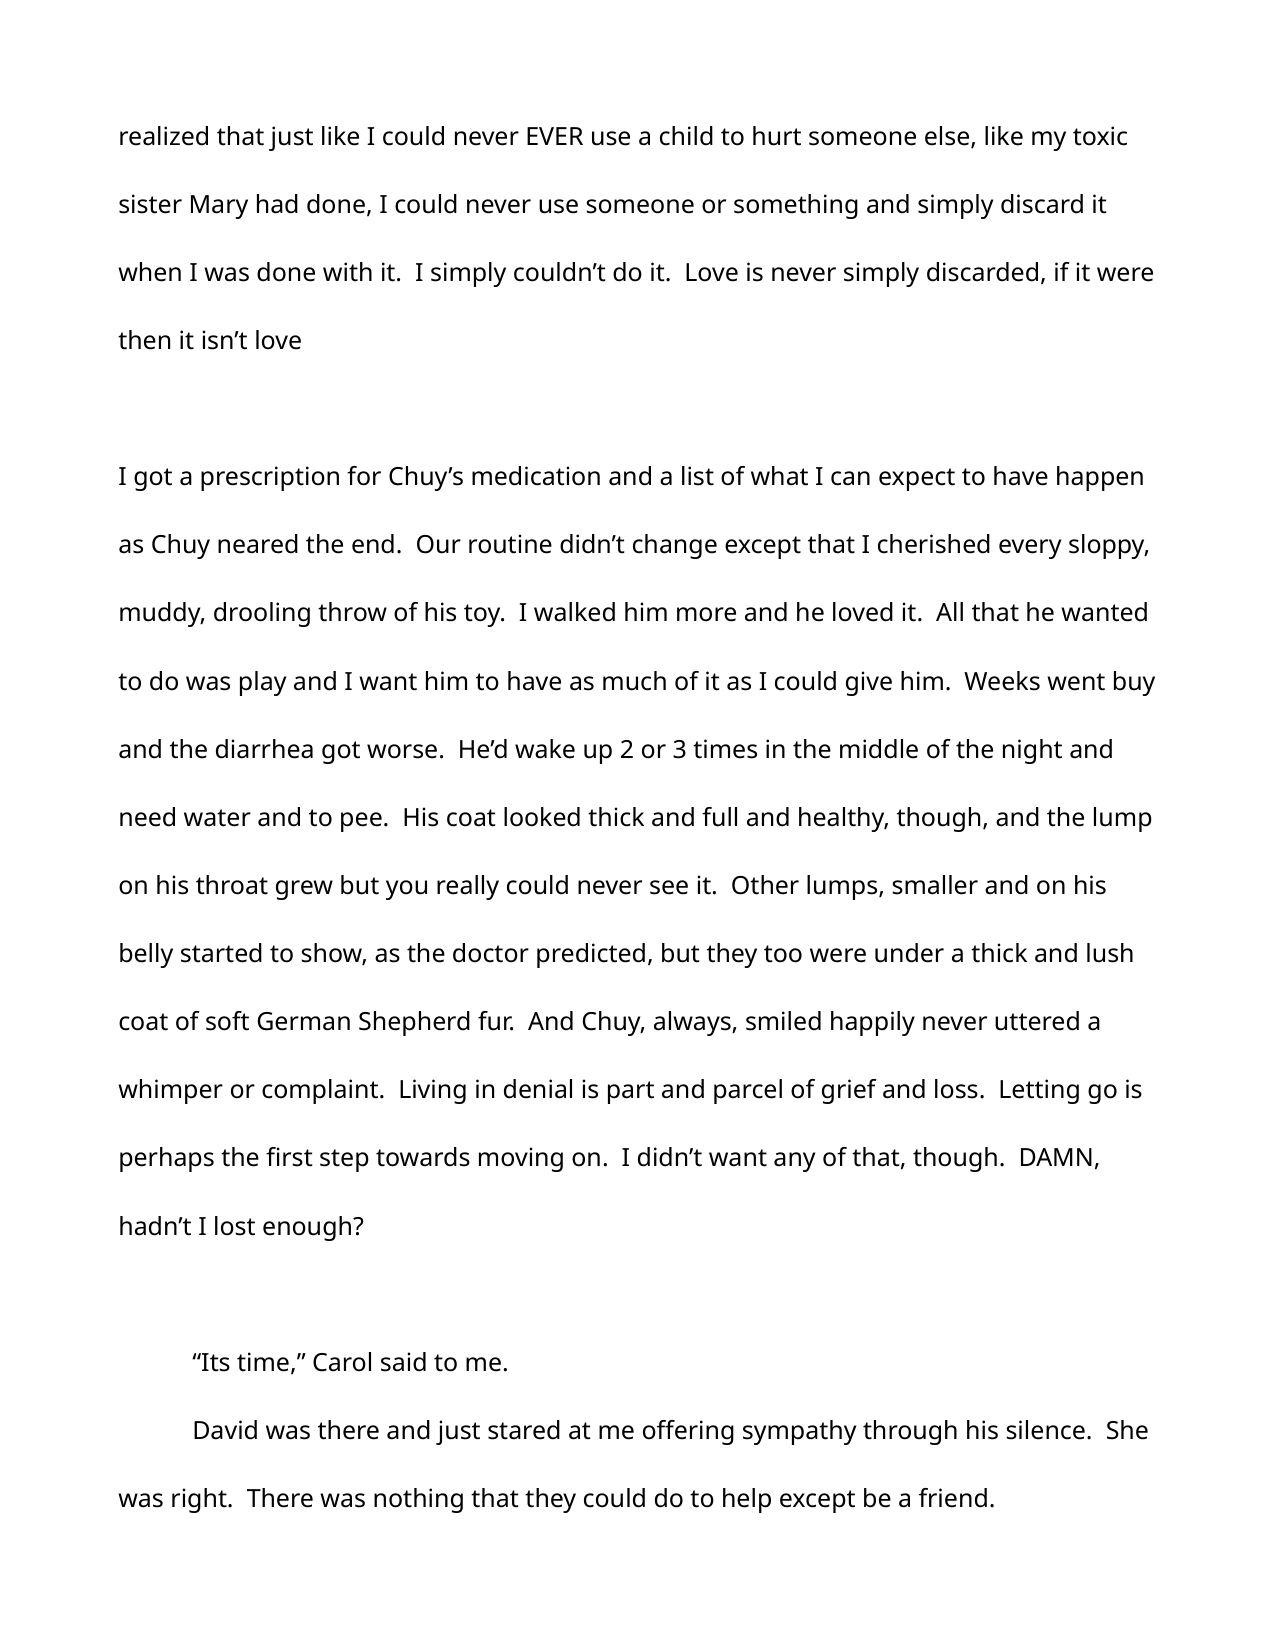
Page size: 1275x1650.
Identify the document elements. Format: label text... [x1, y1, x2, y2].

text I got a prescription for Chuy’s medication and a list of what I can expect to have happen as Chuy neared the end. Our routine didn’t change except that I cherished every sloppy, muddy, drooling throw of his toy. I walked him more and he loved it. All that he wanted to do was play and I want him to have as much of it as I could give him. Weeks went buy and the diarrhea got worse. He’d wake up 2 or 3 times in the middle of the night and need water and to pee. His coat looked thick and full and healthy, though, and the lump on his throat grew but you really could never see it. Other lumps, smaller and on his belly started to show, as the doctor predicted, but they too were under a thick and lush coat of soft German Shepherd fur. And Chuy, always, smiled happily never uttered a whimper or complaint. Living in denial is part and parcel of grief and loss. Letting go is perhaps the first step towards moving on. I didn’t want any of that, though. DAMN, hadn’t I lost enough? [118, 459, 1157, 1242]
text David was there and just stared at me offering sympathy through his silence. She was right. There was nothing that they could do to help except be a friend. [118, 1412, 1157, 1515]
text realized that just like I could never EVER use a child to hurt someone else, like my toxic sister Mary had done, I could never use someone or something and simply discard it when I was done with it. I simply couldn’t do it. Love is never simply discarded, if it were then it isn’t love [118, 118, 1157, 357]
text “Its time,” Carol said to me. [118, 1344, 1157, 1378]
